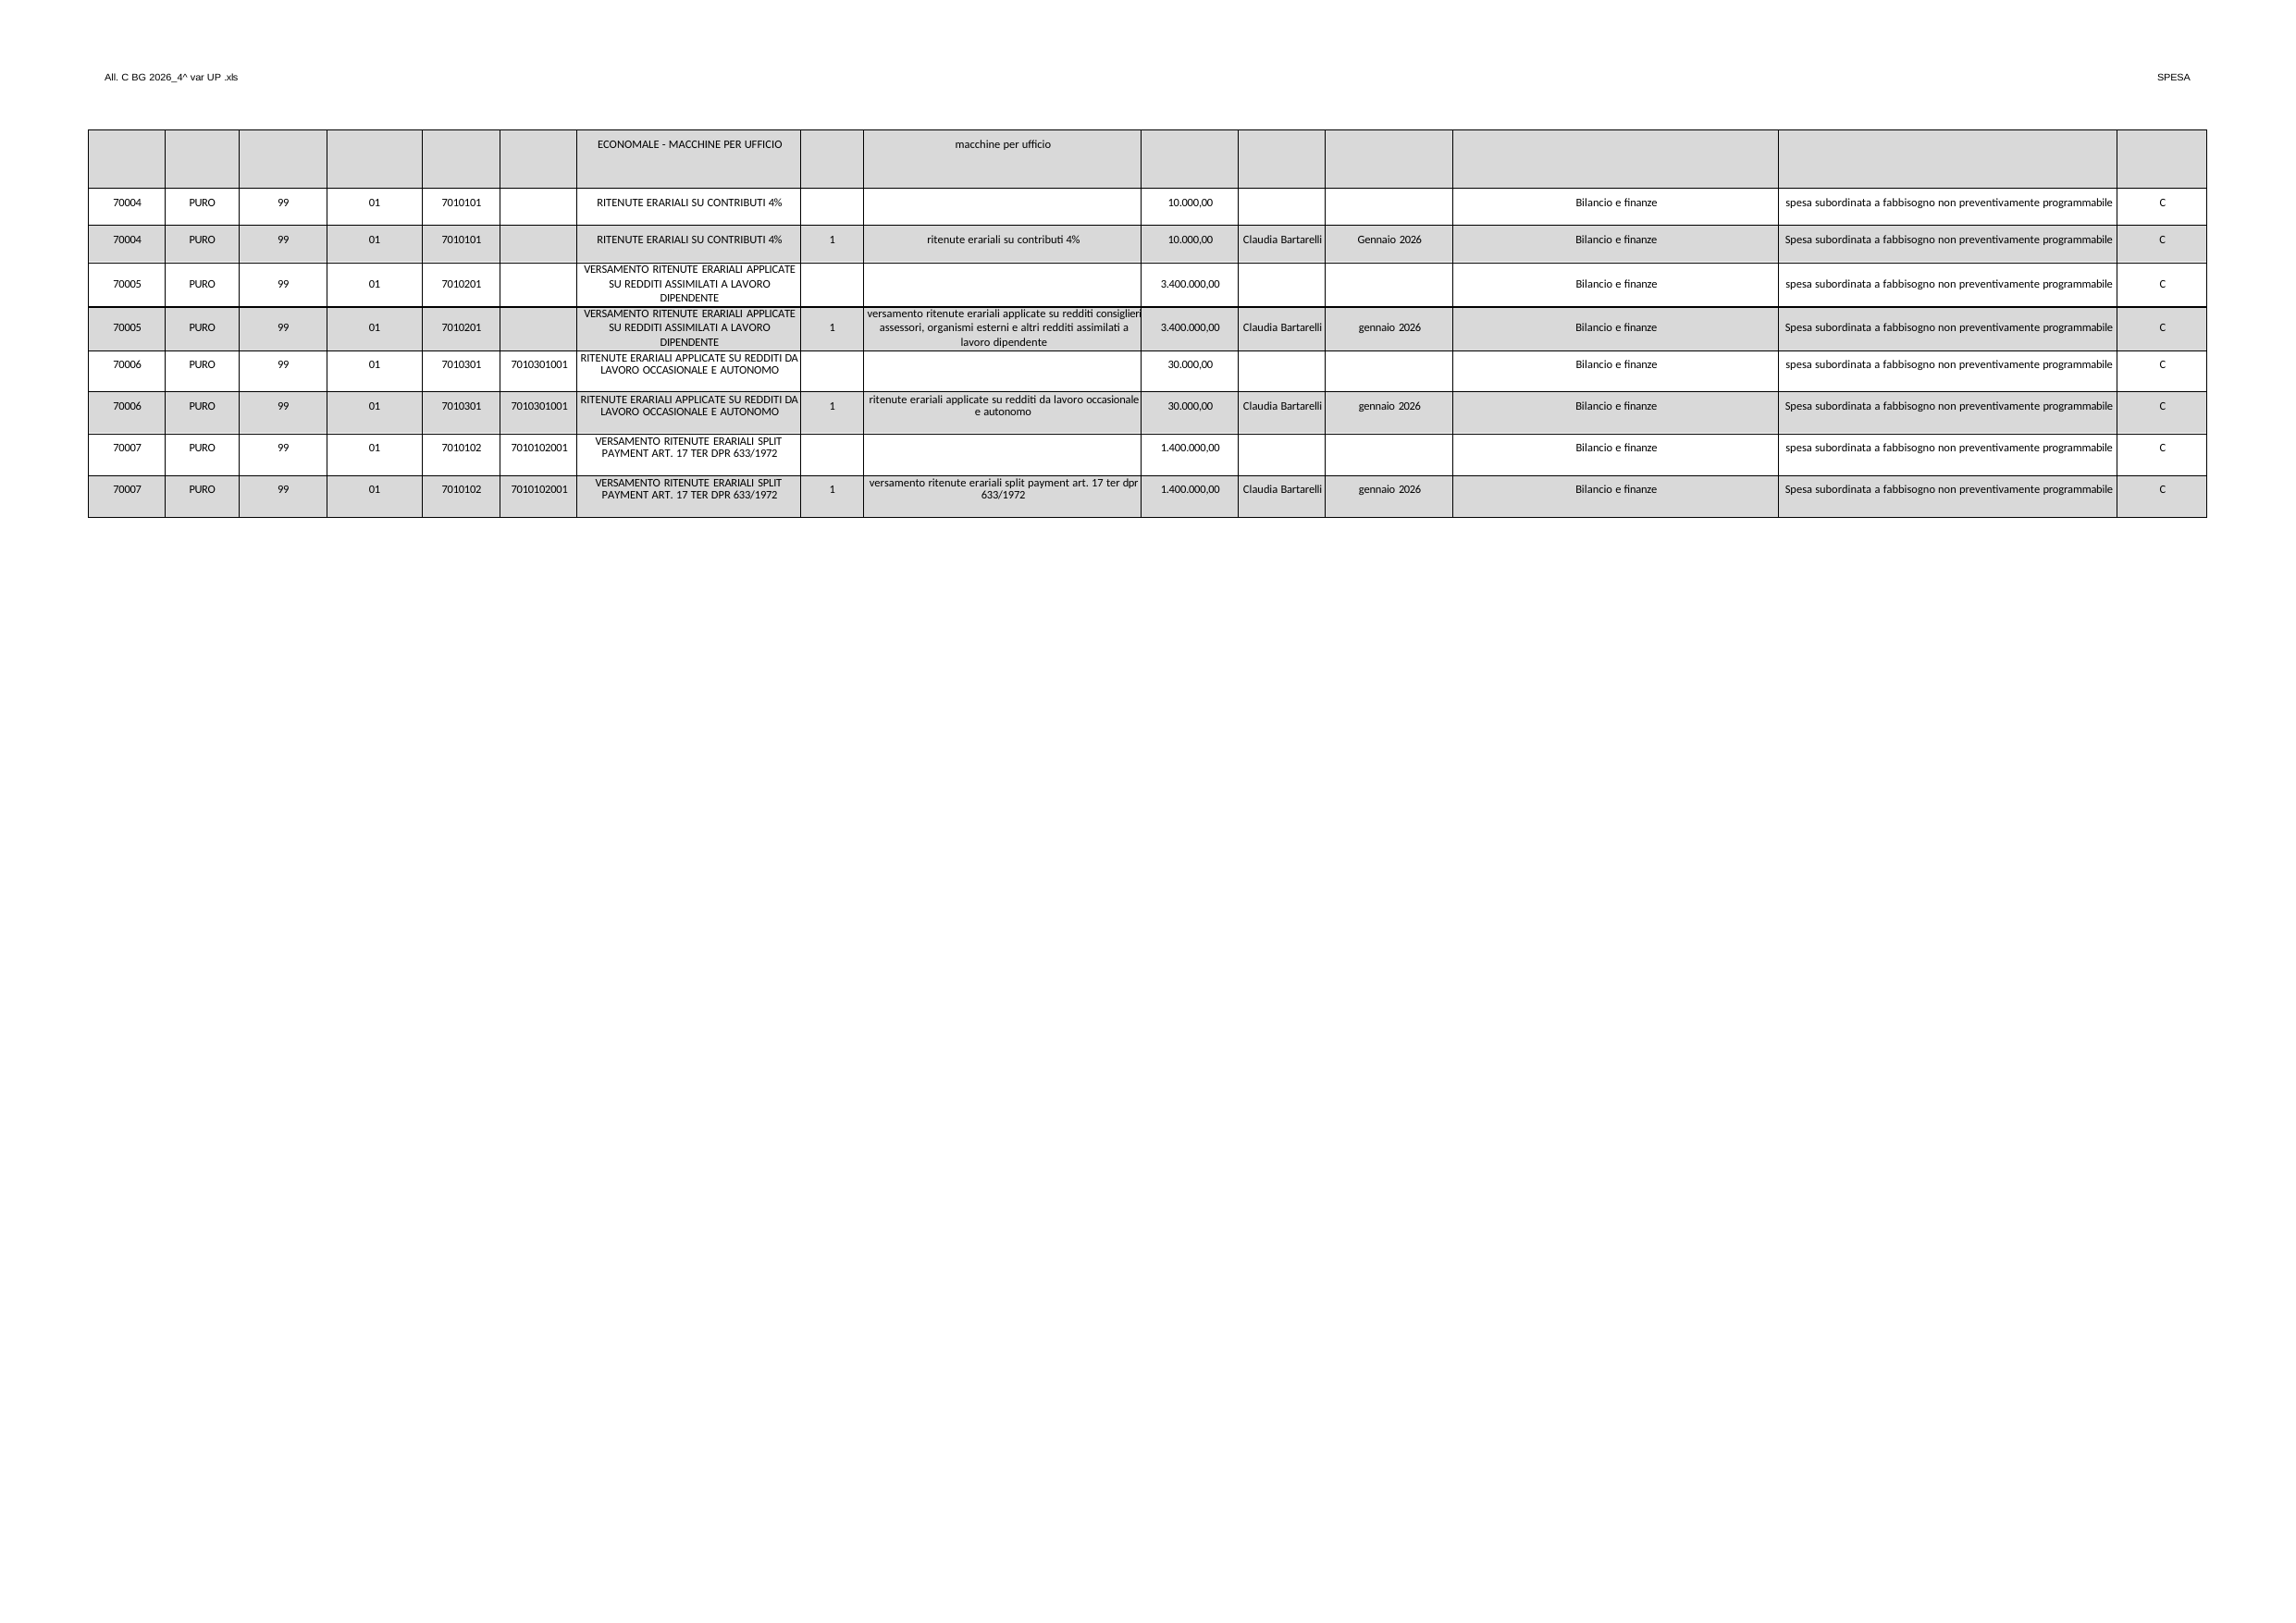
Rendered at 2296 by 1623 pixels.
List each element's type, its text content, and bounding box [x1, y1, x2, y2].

table_cell - macchine per ufficio [864, 130, 1141, 188]
table_cell ritenute erariali su contributi 4% [864, 226, 1141, 262]
table_cell 30.000,00 [1142, 392, 1238, 433]
table_cell C [2117, 264, 2206, 306]
table_cell [1239, 435, 1325, 474]
table_cell versamento ritenute erariali applicate su redditi consiglieri assessori, organismi esterni e altri redditi assimilati a lavoro dipendente [864, 308, 1141, 350]
table_cell VERSAMENTO RITENUTE ERARIALI APPLICATE SU REDDITI ASSIMILATI A LAVORO DIPENDENTE [577, 264, 800, 306]
table_cell [89, 130, 165, 188]
table_cell [801, 264, 863, 306]
table_cell 7010102 [423, 435, 500, 474]
table_cell Bilancio e finanze [1453, 351, 1778, 391]
table_cell 1.400.000,00 [1142, 476, 1238, 517]
table_cell [864, 435, 1141, 474]
table_cell PURO [166, 308, 239, 350]
table_cell PURO [166, 435, 239, 474]
table_cell [500, 226, 576, 262]
table_cell [1326, 130, 1452, 188]
table_cell RITENUTE ERARIALI APPLICATE SU REDDITI DA LAVORO OCCASIONALE E AUTONOMO [577, 392, 800, 433]
table_cell [1239, 264, 1325, 306]
table_cell 10.000,00 [1142, 189, 1238, 225]
table_cell [801, 351, 863, 391]
table_cell [801, 189, 863, 225]
table_cell [1239, 351, 1325, 391]
table_cell Spesa subordinata a fabbisogno non preventivamente programmabile [1779, 308, 2117, 350]
table_cell [1326, 189, 1452, 225]
table_cell [1142, 130, 1238, 188]
table_cell Spesa subordinata a fabbisogno non preventivamente programmabile [1779, 226, 2117, 262]
table_cell 01 [327, 189, 422, 225]
table_cell ECONOMALE - MACCHINE PER UFFICIO [577, 130, 800, 188]
table_cell spesa subordinata a fabbisogno non preventivamente programmabile [1779, 351, 2117, 391]
table_cell PURO [166, 351, 239, 391]
table_cell 70004 [89, 226, 165, 262]
table_cell 01 [327, 308, 422, 350]
table_cell 01 [327, 226, 422, 262]
table_cell 99 [240, 226, 327, 262]
table_cell Bilancio e finanze [1453, 264, 1778, 306]
table_cell ritenute erariali applicate su redditi da lavoro occasionale e autonomo [864, 392, 1141, 433]
table_cell 1.400.000,00 [1142, 435, 1238, 474]
table_cell [500, 189, 576, 225]
table_cell C [2117, 435, 2206, 474]
table_cell gennaio 2026 [1326, 308, 1452, 350]
table_cell C [2117, 308, 2206, 350]
table_cell [166, 130, 239, 188]
table_cell [500, 264, 576, 306]
table_cell [240, 130, 327, 188]
table_cell [423, 130, 500, 188]
table_cell [1453, 130, 1778, 188]
table_cell 3.400.000,00 [1142, 308, 1238, 350]
table_cell 7010101 [423, 226, 500, 262]
table_cell 1 [801, 308, 863, 350]
table_cell gennaio 2026 [1326, 476, 1452, 517]
table_cell 7010301001 [500, 351, 576, 391]
table_cell PURO [166, 264, 239, 306]
table_cell 7010102001 [500, 435, 576, 474]
table_cell [1326, 435, 1452, 474]
table_cell gennaio 2026 [1326, 392, 1452, 433]
table_cell [801, 435, 863, 474]
table_cell 99 [240, 264, 327, 306]
table_cell [1239, 130, 1325, 188]
table_cell [1326, 264, 1452, 306]
table_cell 99 [240, 476, 327, 517]
table_cell Claudia Bartarelli [1239, 308, 1325, 350]
table_cell 99 [240, 189, 327, 225]
table_cell RITENUTE ERARIALI SU CONTRIBUTI 4% [577, 189, 800, 225]
table_cell 01 [327, 392, 422, 433]
table_cell [500, 308, 576, 350]
table_cell Spesa subordinata a fabbisogno non preventivamente programmabile [1779, 476, 2117, 517]
table_cell 01 [327, 476, 422, 517]
table_cell 99 [240, 308, 327, 350]
table_cell 70006 [89, 351, 165, 391]
table_cell 99 [240, 435, 327, 474]
table_cell Bilancio e finanze [1453, 476, 1778, 517]
table_cell RITENUTE ERARIALI APPLICATE SU REDDITI DA LAVORO OCCASIONALE E AUTONOMO [577, 351, 800, 391]
table_cell Claudia Bartarelli [1239, 226, 1325, 262]
table_cell 99 [240, 351, 327, 391]
table_cell [1326, 351, 1452, 391]
table_cell PURO [166, 189, 239, 225]
table_cell Claudia Bartarelli [1239, 392, 1325, 433]
table_cell 01 [327, 435, 422, 474]
table_cell 70006 [89, 392, 165, 433]
table_cell C [2117, 392, 2206, 433]
table_cell C [2117, 351, 2206, 391]
table_cell 7010301001 [500, 392, 576, 433]
table_cell VERSAMENTO RITENUTE ERARIALI SPLIT PAYMENT ART. 17 TER DPR 633/1972 [577, 476, 800, 517]
table_cell 01 [327, 351, 422, 391]
table_cell 70005 [89, 308, 165, 350]
table_cell [864, 264, 1141, 306]
table_cell 70007 [89, 476, 165, 517]
table_cell spesa subordinata a fabbisogno non preventivamente programmabile [1779, 435, 2117, 474]
table_cell [500, 130, 576, 188]
table_cell Bilancio e finanze [1453, 308, 1778, 350]
table_cell Claudia Bartarelli [1239, 476, 1325, 517]
table_cell 70005 [89, 264, 165, 306]
table_cell 1 [801, 476, 863, 517]
table_cell Bilancio e finanze [1453, 435, 1778, 474]
table_cell Gennaio 2026 [1326, 226, 1452, 262]
table_cell spesa subordinata a fabbisogno non preventivamente programmabile [1779, 264, 2117, 306]
table_cell C [2117, 189, 2206, 225]
table_cell 7010102 [423, 476, 500, 517]
table_cell [864, 351, 1141, 391]
table_cell C [2117, 226, 2206, 262]
table_cell versamento ritenute erariali split payment art. 17 ter dpr 633/1972 [864, 476, 1141, 517]
table_cell 10.000,00 [1142, 226, 1238, 262]
table_cell 99 [240, 392, 327, 433]
table_cell [327, 130, 422, 188]
table_cell 7010101 [423, 189, 500, 225]
table_cell 70007 [89, 435, 165, 474]
table_cell 7010301 [423, 351, 500, 391]
table_cell 7010201 [423, 308, 500, 350]
table_cell [2117, 130, 2206, 188]
table_cell 1 [801, 392, 863, 433]
table_cell 3.400.000,00 [1142, 264, 1238, 306]
table_cell [1239, 189, 1325, 225]
table_cell PURO [166, 226, 239, 262]
table_cell 1 [801, 226, 863, 262]
table_cell VERSAMENTO RITENUTE ERARIALI SPLIT PAYMENT ART. 17 TER DPR 633/1972 [577, 435, 800, 474]
table_cell 7010301 [423, 392, 500, 433]
table_cell Bilancio e finanze [1453, 226, 1778, 262]
table_cell spesa subordinata a fabbisogno non preventivamente programmabile [1779, 189, 2117, 225]
table_cell Bilancio e finanze [1453, 392, 1778, 433]
table_cell C [2117, 476, 2206, 517]
table_cell VERSAMENTO RITENUTE ERARIALI APPLICATE SU REDDITI ASSIMILATI A LAVORO DIPENDENTE [577, 308, 800, 350]
table_cell [864, 189, 1141, 225]
table_cell RITENUTE ERARIALI SU CONTRIBUTI 4% [577, 226, 800, 262]
table_cell [801, 130, 863, 188]
table_cell Spesa subordinata a fabbisogno non preventivamente programmabile [1779, 392, 2117, 433]
table_cell 7010102001 [500, 476, 576, 517]
table_cell PURO [166, 392, 239, 433]
table_cell 01 [327, 264, 422, 306]
table_cell PURO [166, 476, 239, 517]
table_cell 7010201 [423, 264, 500, 306]
table_cell 70004 [89, 189, 165, 225]
table_cell 30.000,00 [1142, 351, 1238, 391]
table_cell Bilancio e finanze [1453, 189, 1778, 225]
table_cell [1779, 130, 2117, 188]
